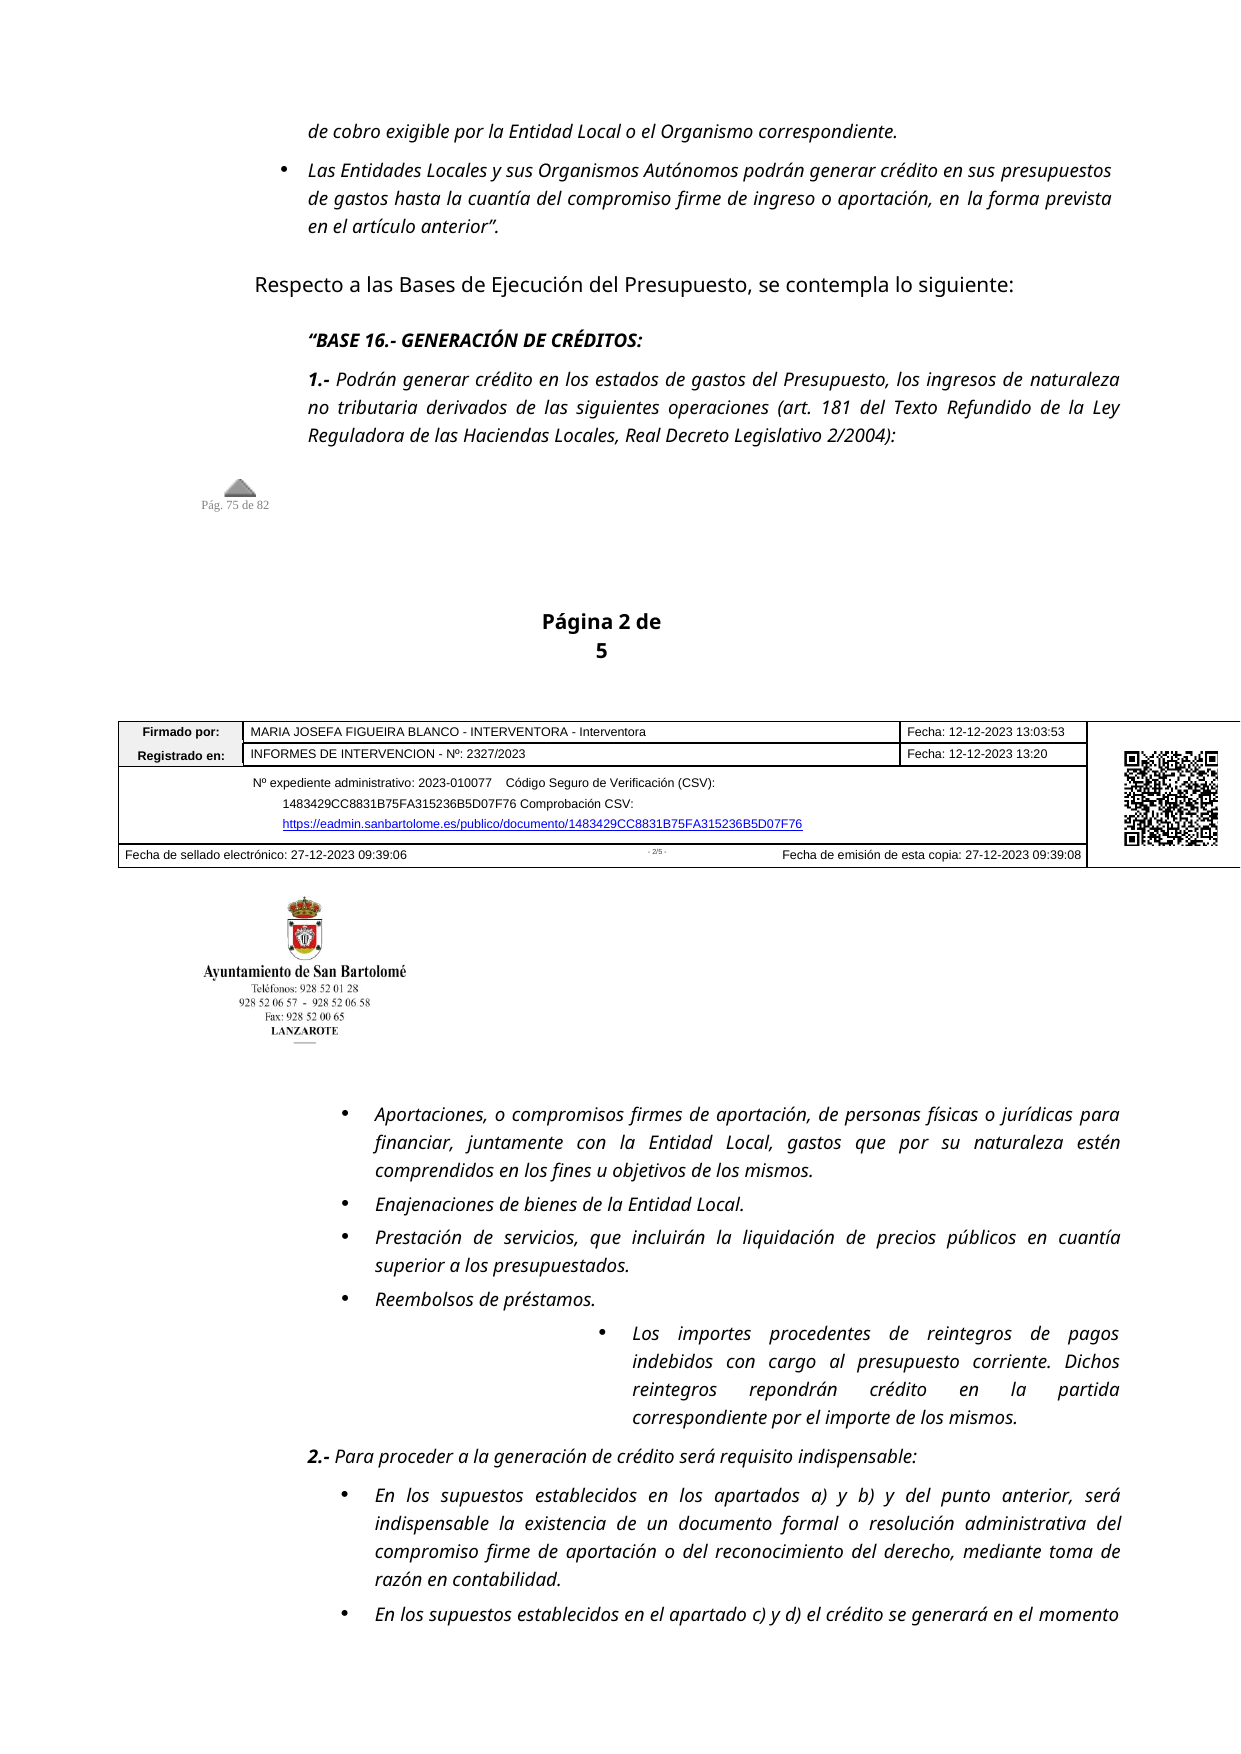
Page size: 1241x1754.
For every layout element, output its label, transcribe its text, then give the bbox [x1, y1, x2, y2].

table_header Fecha: 12-12-2023 13:03:53 [901, 722, 1086, 742]
table_header MARIA JOSEFA FIGUEIRA BLANCO - INTERVENTORA - Interventora [244, 722, 899, 742]
list Las Entidades Locales y sus Organismos Autónomos podrán generar crédito en sus presupuestos de gastos hasta la cuantía del compromiso firme de ingreso o aportación, en la forma prevista en el artículo anterior”. [280, 157, 1114, 239]
list Aportaciones, o compromisos firmes de aportación, de personas físicas o jurídicas para financiar, juntamente con la Entidad Local, gastos que por su naturaleza estén comprendidos en los fines u objetivos de los mismos. [341, 1101, 1122, 1183]
list Prestación de servicios, que incluirán la liquidación de precios públicos en cuantía superior a los presupuestados. [341, 1225, 1122, 1278]
text Respecto a las Bases de Ejecución del Presupuesto, se contempla lo siguiente: [254, 270, 1122, 299]
table_header Firmado por: [119, 722, 242, 740]
list En los supuestos establecidos en los apartados a) y b) y del punto anterior, será indispensable la existencia de un documento formal o resolución administrativa del compromiso firme de aportación o del reconocimiento del derecho, mediante toma de razón en contabilidad. [341, 1483, 1122, 1592]
table_cell INFORMES DE INTERVENCION - Nº: 2327/2023 [244, 744, 899, 765]
list Enajenaciones de bienes de la Entidad Local. [341, 1191, 1122, 1217]
text “BASE 16.- GENERACIÓN DE CRÉDITOS: [308, 327, 1122, 353]
list Los importes procedentes de reintegros de pagos indebidos con cargo al presupuesto corriente. Dichos reintegros repondrán crédito en la partida correspondiente por el importe de los mismos. [598, 1320, 1122, 1429]
table_cell Nº expediente administrativo: 2023-010077 Código Seguro de Verificación (CSV): 1483429CC8831B75FA315236B5D07F76 Comprobación CSV: https://eadmin.sanbartolome.es/publico/documento/1483429CC8831B75FA315236B5D07F76 [119, 767, 1086, 843]
text 1.- Podrán generar crédito en los estados de gastos del Presupuesto, los ingresos de naturaleza no tributaria derivados de las siguientes operaciones (art. 181 del Texto Refundido de la Ley Reguladora de las Haciendas Locales, Real Decreto Legislativo 2/2004): [308, 367, 1122, 448]
text Página 2 de 5 [536, 607, 667, 664]
list Reembolsos de préstamos. [341, 1286, 1122, 1312]
text de cobro exigible por la Entidad Local o el Organismo correspondiente. [308, 118, 1113, 144]
text Pág. 75 de 82 [201, 498, 1122, 512]
table_cell Fecha de sellado electrónico: 27-12-2023 09:39:06 - 2/5 - Fecha de emisión de esta copia: 27-12-2023 09:39:08 [119, 845, 1086, 867]
table_cell Fecha: 12-12-2023 13:20 [901, 744, 1086, 765]
text 2.- Para proceder a la generación de crédito será requisito indispensable: [308, 1443, 1122, 1469]
list En los supuestos establecidos en el apartado c) y d) el crédito se generará en el momento [341, 1601, 1121, 1626]
table_header [1088, 722, 1240, 867]
table_cell Registrado en: [119, 746, 242, 763]
